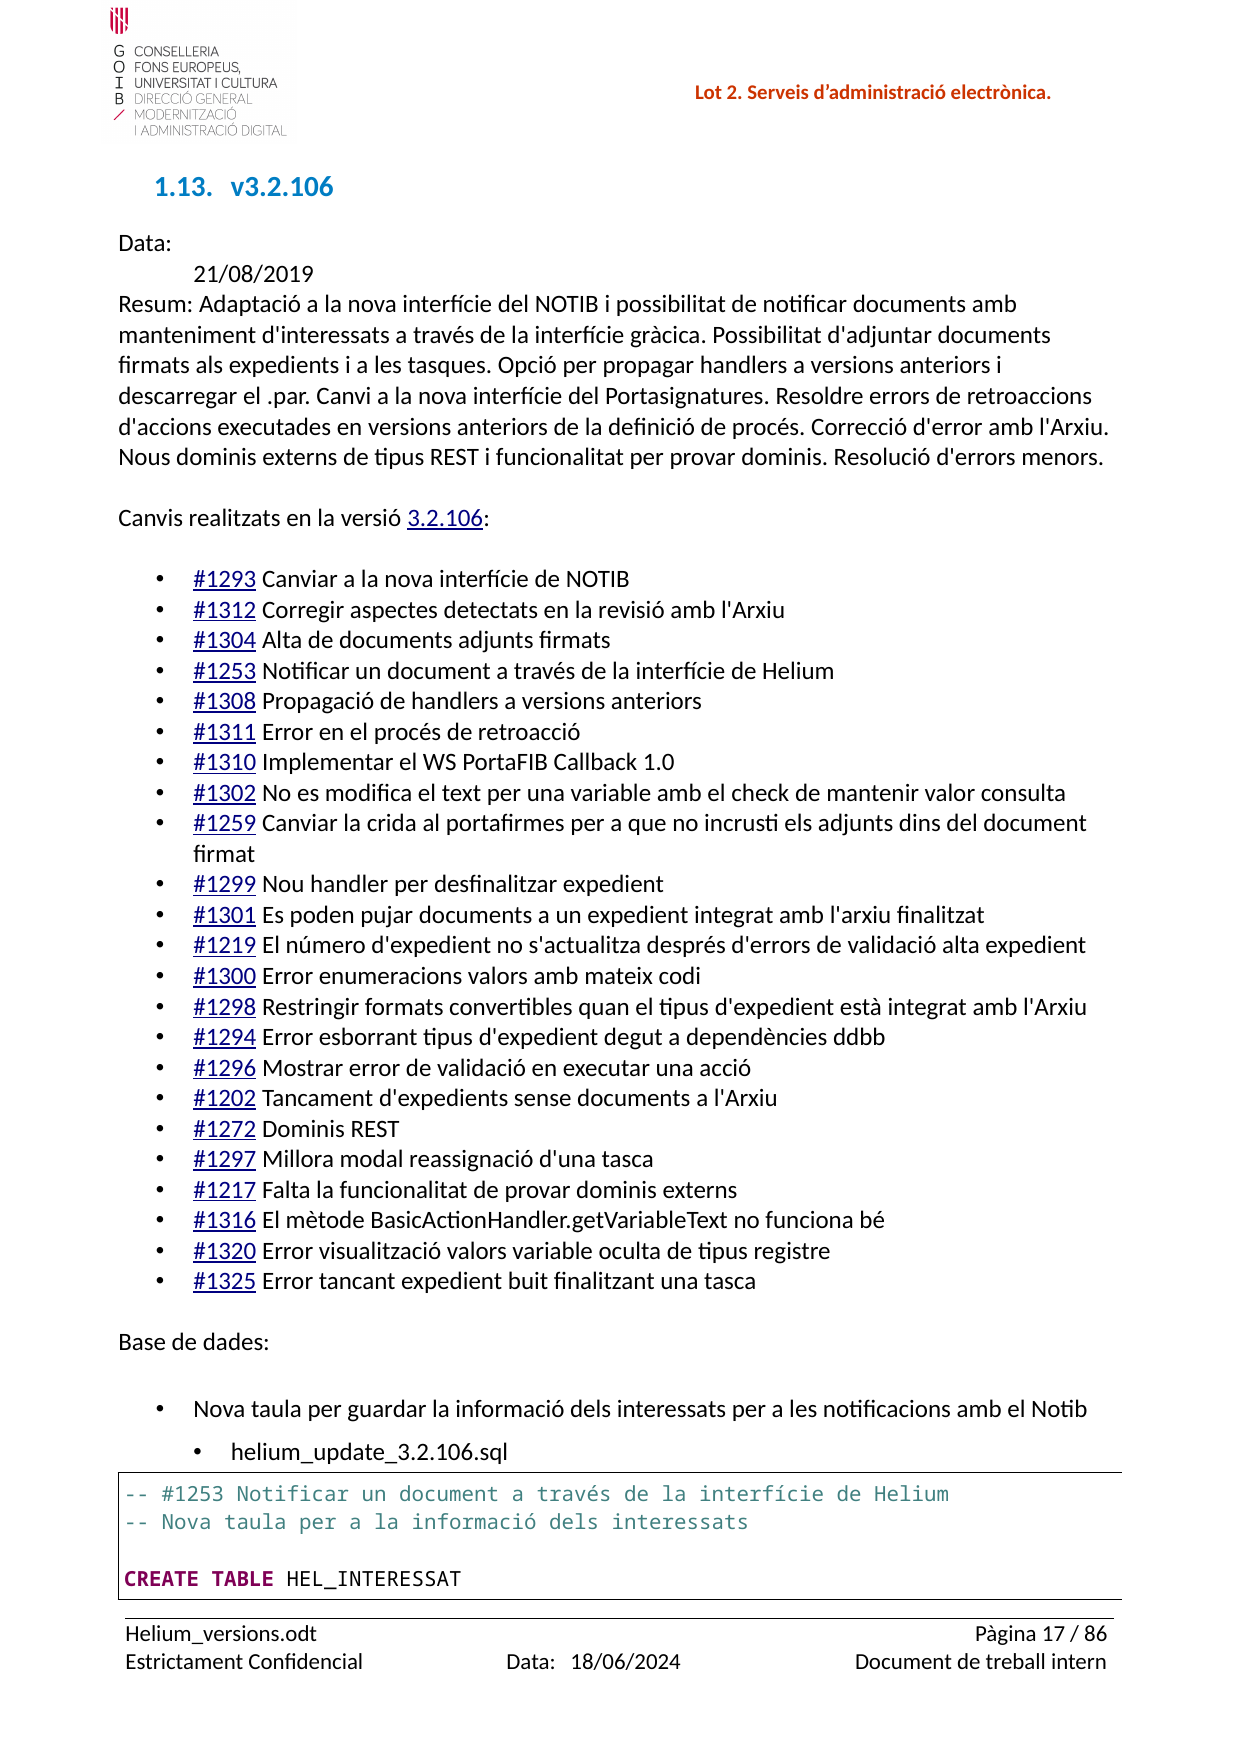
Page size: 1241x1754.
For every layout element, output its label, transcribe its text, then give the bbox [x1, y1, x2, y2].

list #1259 Canviar la crida al portafirmes per a que no incrusti els adjunts dins del document firmat [156, 807, 1122, 868]
list #1219 El número d'expedient no s'actualitza després d'errors de validació alta expedient [156, 929, 1122, 960]
list #1310 Implementar el WS PortaFIB Callback 1.0 [156, 746, 1122, 777]
list #1296 Mostrar error de validació en executar una acció [156, 1052, 1122, 1082]
picture [100, 0, 297, 144]
list #1298 Restringir formats convertibles quan el tipus d'expedient està integrat amb l'Arxiu [156, 991, 1122, 1021]
list #1308 Propagació de handlers a versions anteriors [156, 685, 1122, 716]
list #1312 Corregir aspectes detectats en la revisió amb l'Arxiu [156, 594, 1122, 624]
text Resum: Adaptació a la nova interfície del NOTIB i possibilitat de notificar documents amb manteniment d'interessats a través de la interfície gràcica. Possibilitat d'adjuntar documents firmats als expedients i a les tasques. Opció per propagar handlers a versions anteriors i descarregar el .par. Canvi a la nova interfície del Portasignatures. Resoldre errors de retroaccions d'accions executades en versions anteriors de la definició de procés. Correcció d'error amb l'Arxiu. Nous dominis externs de tipus REST i funcionalitat per provar dominis. Resolució d'errors menors. [118, 289, 1122, 472]
list helium_update_3.2.106.sql [193, 1436, 1122, 1466]
list #1217 Falta la funcionalitat de provar dominis externs [156, 1174, 1122, 1204]
list #1301 Es poden pujar documents a un expedient integrat amb l'arxiu finalitzat [156, 899, 1122, 929]
list #1294 Error esborrant tipus d'expedient degut a dependències ddbb [156, 1021, 1122, 1052]
text Canvis realitzats en la versió 3.2.106: [118, 502, 1122, 533]
text Data: [118, 228, 1122, 258]
list #1320 Error visualització valors variable oculta de tipus registre [156, 1235, 1122, 1265]
list Nova taula per guardar la informació dels interessats per a les notificacions amb el Notib [156, 1393, 1122, 1424]
list #1299 Nou handler per desfinalitzar expedient [156, 868, 1122, 899]
list #1311 Error en el procés de retroacció [156, 716, 1122, 746]
text 21/08/2019 [118, 258, 1122, 289]
list #1293 Canviar a la nova interfície de NOTIB [156, 563, 1122, 594]
list #1304 Alta de documents adjunts firmats [156, 624, 1122, 655]
list #1297 Millora modal reassignació d'una tasca [156, 1143, 1122, 1174]
list #1253 Notificar un document a través de la interfície de Helium [156, 655, 1122, 685]
list #1300 Error enumeracions valors amb mateix codi [156, 960, 1122, 991]
list #1316 El mètode BasicActionHandler.getVariableText no funciona bé [156, 1204, 1122, 1235]
list #1272 Dominis REST [156, 1113, 1122, 1143]
text Base de dades: [118, 1326, 1122, 1357]
list #1202 Tancament d'expedients sense documents a l'Arxiu [156, 1082, 1122, 1113]
list #1302 No es modifica el text per una variable amb el check de mantenir valor consulta [156, 777, 1122, 807]
list #1325 Error tancant expedient buit finalitzant una tasca [156, 1265, 1122, 1296]
table_header -- #1253 Notificar un document a través de la interfície de Helium -- Nova taula per a la informació dels interessats CREATE TABLE HEL_INTERESSAT [119, 1473, 1122, 1598]
subtitle v3.2.106 [153, 168, 1122, 204]
